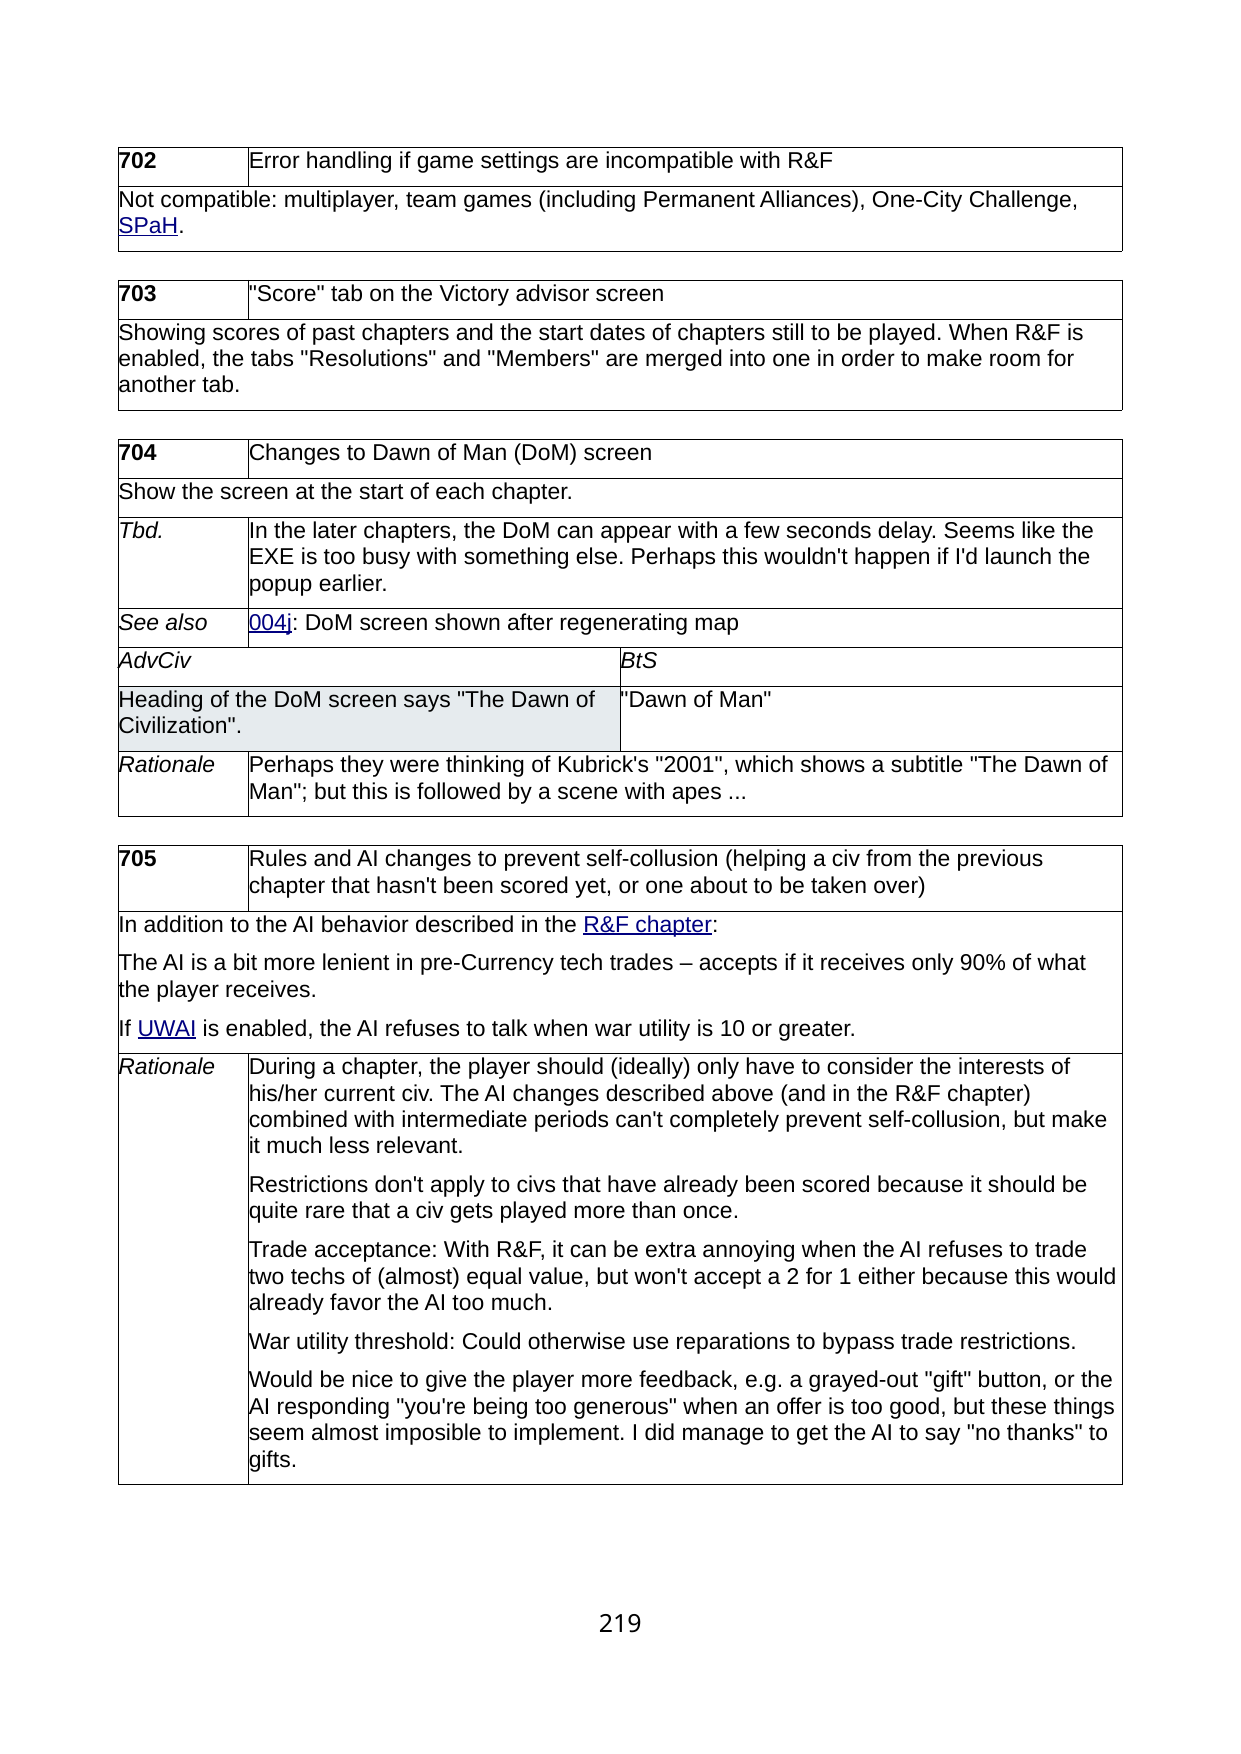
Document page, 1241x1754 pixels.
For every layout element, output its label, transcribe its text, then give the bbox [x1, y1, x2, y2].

table_header 702 [119, 148, 248, 186]
table_cell See also [119, 609, 248, 647]
table_cell Heading of the DoM screen says "The Dawn of Civilization". [119, 687, 620, 751]
table_cell Not compatible: multiplayer, team games (including Permanent Alliances), One-City Challenge, SPaH. [119, 187, 1122, 251]
table_cell BtS [621, 648, 1122, 686]
table_header "Score" tab on the Victory advisor screen [249, 281, 1122, 319]
table_cell AdvCiv [119, 648, 620, 686]
table_cell During a chapter, the player should (ideally) only have to consider the interests of his/her current civ. The AI changes described above (and in the R&F chapter) combined with intermediate periods can't completely prevent self-collusion, but make it much less relevant. Restrictions don't apply to civs that have already been scored because it should be quite rare that a civ gets played more than once. Trade acceptance: With R&F, it can be extra annoying when the AI refuses to trade two techs of (almost) equal value, but won't accept a 2 for 1 either because this would already favor the AI too much. War utility threshold: Could otherwise use reparations to bypass trade restrictions. Would be nice to give the player more feedback, e.g. a grayed-out "gift" button, or the AI responding "you're being too generous" when an offer is too good, but these things seem almost imposible to implement. I did manage to get the AI to say "no thanks" to gifts. [249, 1054, 1122, 1484]
table_header 705 [119, 846, 248, 911]
table_cell Rationale [119, 1054, 248, 1484]
table_cell 004j: DoM screen shown after regenerating map [249, 609, 1122, 647]
table_cell Tbd. [119, 518, 248, 608]
table_header 703 [119, 281, 248, 319]
table_cell "Dawn of Man" [621, 687, 1122, 751]
table_header Changes to Dawn of Man (DoM) screen [249, 440, 1122, 478]
table_cell Rationale [119, 752, 248, 816]
table_cell Show the screen at the start of each chapter. [119, 479, 1122, 517]
table_header 704 [119, 440, 248, 478]
table_cell In addition to the AI behavior described in the R&F chapter: The AI is a bit more lenient in pre-Currency tech trades – accepts if it receives only 90% of what the player receives. If UWAI is enabled, the AI refuses to talk when war utility is 10 or greater. [119, 912, 1122, 1053]
table_header Rules and AI changes to prevent self-collusion (helping a civ from the previous chapter that hasn't been scored yet, or one about to be taken over) [249, 846, 1122, 911]
table_cell In the later chapters, the DoM can appear with a few seconds delay. Seems like the EXE is too busy with something else. Perhaps this wouldn't happen if I'd launch the popup earlier. [249, 518, 1122, 608]
table_header Error handling if game settings are incompatible with R&F [249, 148, 1122, 186]
table_cell Perhaps they were thinking of Kubrick's "2001", which shows a subtitle "The Dawn of Man"; but this is followed by a scene with apes ... [249, 752, 1122, 816]
table_cell Showing scores of past chapters and the start dates of chapters still to be played. When R&F is enabled, the tabs "Resolutions" and "Members" are merged into one in order to make room for another tab. [119, 320, 1122, 410]
